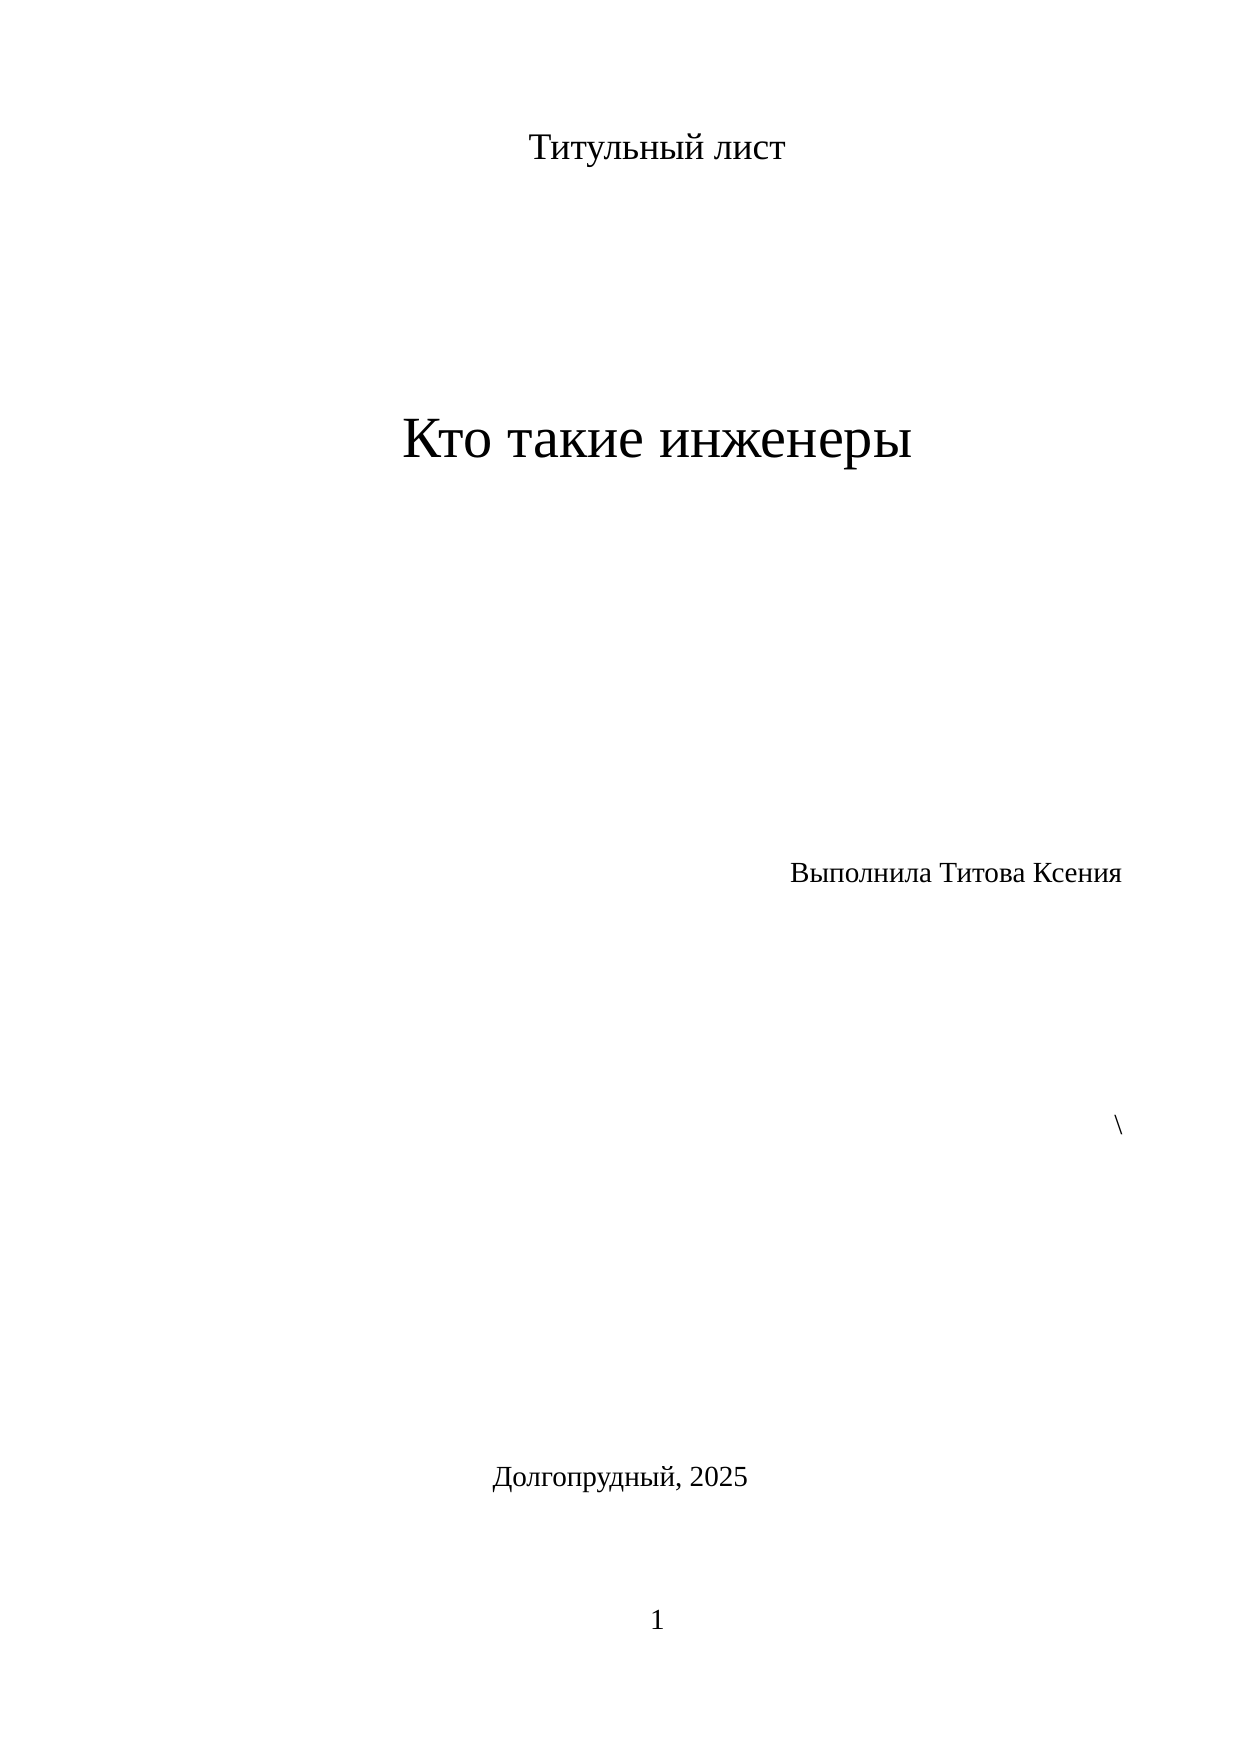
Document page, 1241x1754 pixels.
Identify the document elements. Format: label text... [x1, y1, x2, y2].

title Кто такие инженеры [118, 403, 1122, 470]
text Долгопрудный, 2025 [177, 1459, 1063, 1493]
subtitle Титульный лист [118, 124, 1122, 167]
text \ [118, 1107, 1122, 1141]
text Выполнила Титова Ксения [118, 856, 1122, 889]
